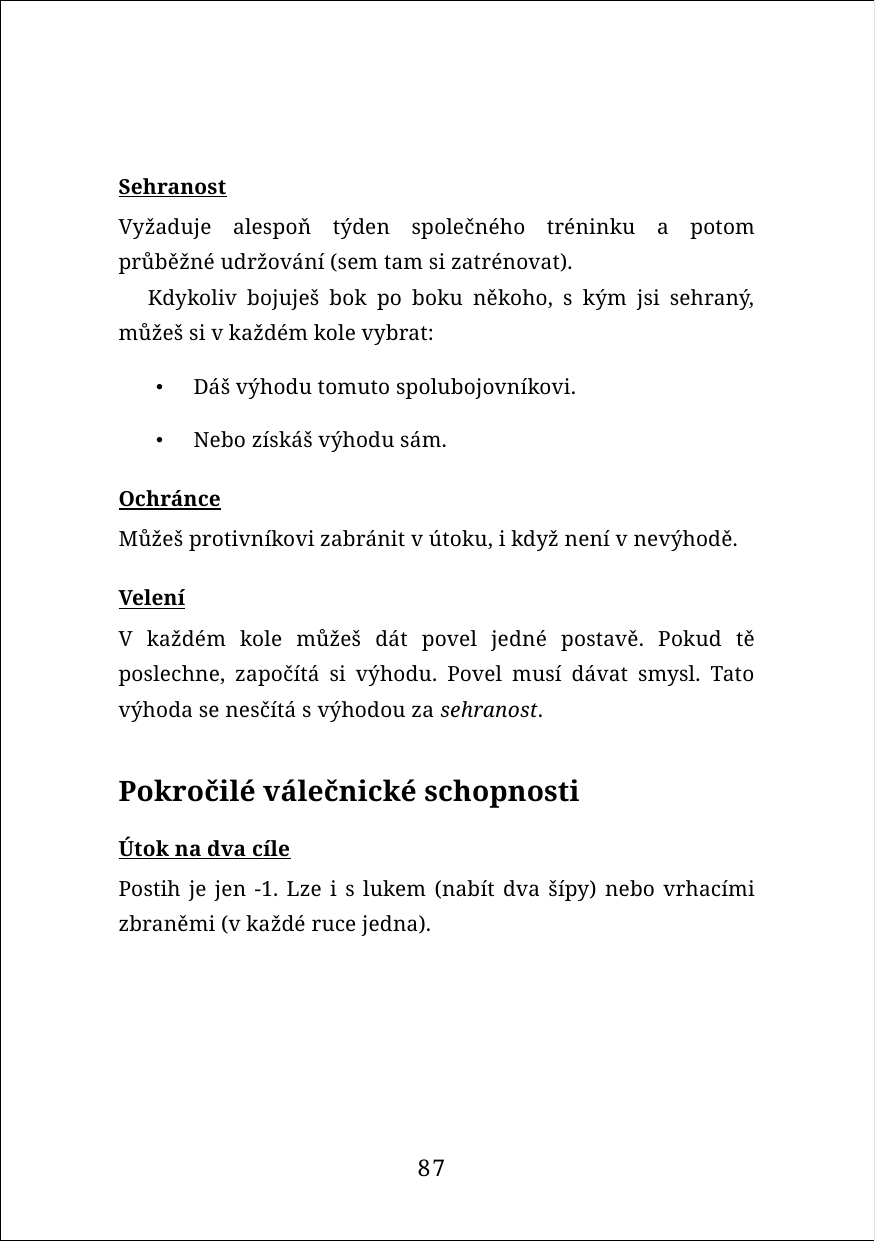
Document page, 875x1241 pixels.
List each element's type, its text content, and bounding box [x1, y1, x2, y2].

subtitle Pokročilé válečnické schopnosti [118, 772, 756, 810]
subtitle Velení [118, 583, 756, 612]
subtitle Sehranost [118, 172, 756, 200]
subtitle Ochránce [118, 484, 756, 513]
text Vyžaduje alespoň týden společného tréninku a potom průběžné udržování (sem tam si zatrénovat). Kdykoliv bojuješ bok po boku někoho, s kým jsi sehraný, můžeš si v každém kole vybrat: [118, 212, 756, 347]
list Nebo získáš výhodu sám. [156, 425, 756, 453]
text Postih je jen -1. Lze i s lukem (nabít dva šípy) nebo vrhacími zbraněmi (v každé ruce jedna). [118, 874, 756, 938]
text Můžeš protivníkovi zabránit v útoku, i když není v nevýhodě. [118, 524, 756, 553]
list Dáš výhodu tomuto spolubojovníkovi. [156, 372, 756, 400]
subtitle Útok na dva cíle [118, 834, 756, 862]
text V každém kole můžeš dát povel jedné postavě. Pokud tě poslechne, započítá si výhodu. Povel musí dávat smysl. Tato výhoda se nesčítá s výhodou za sehranost. [118, 624, 756, 723]
